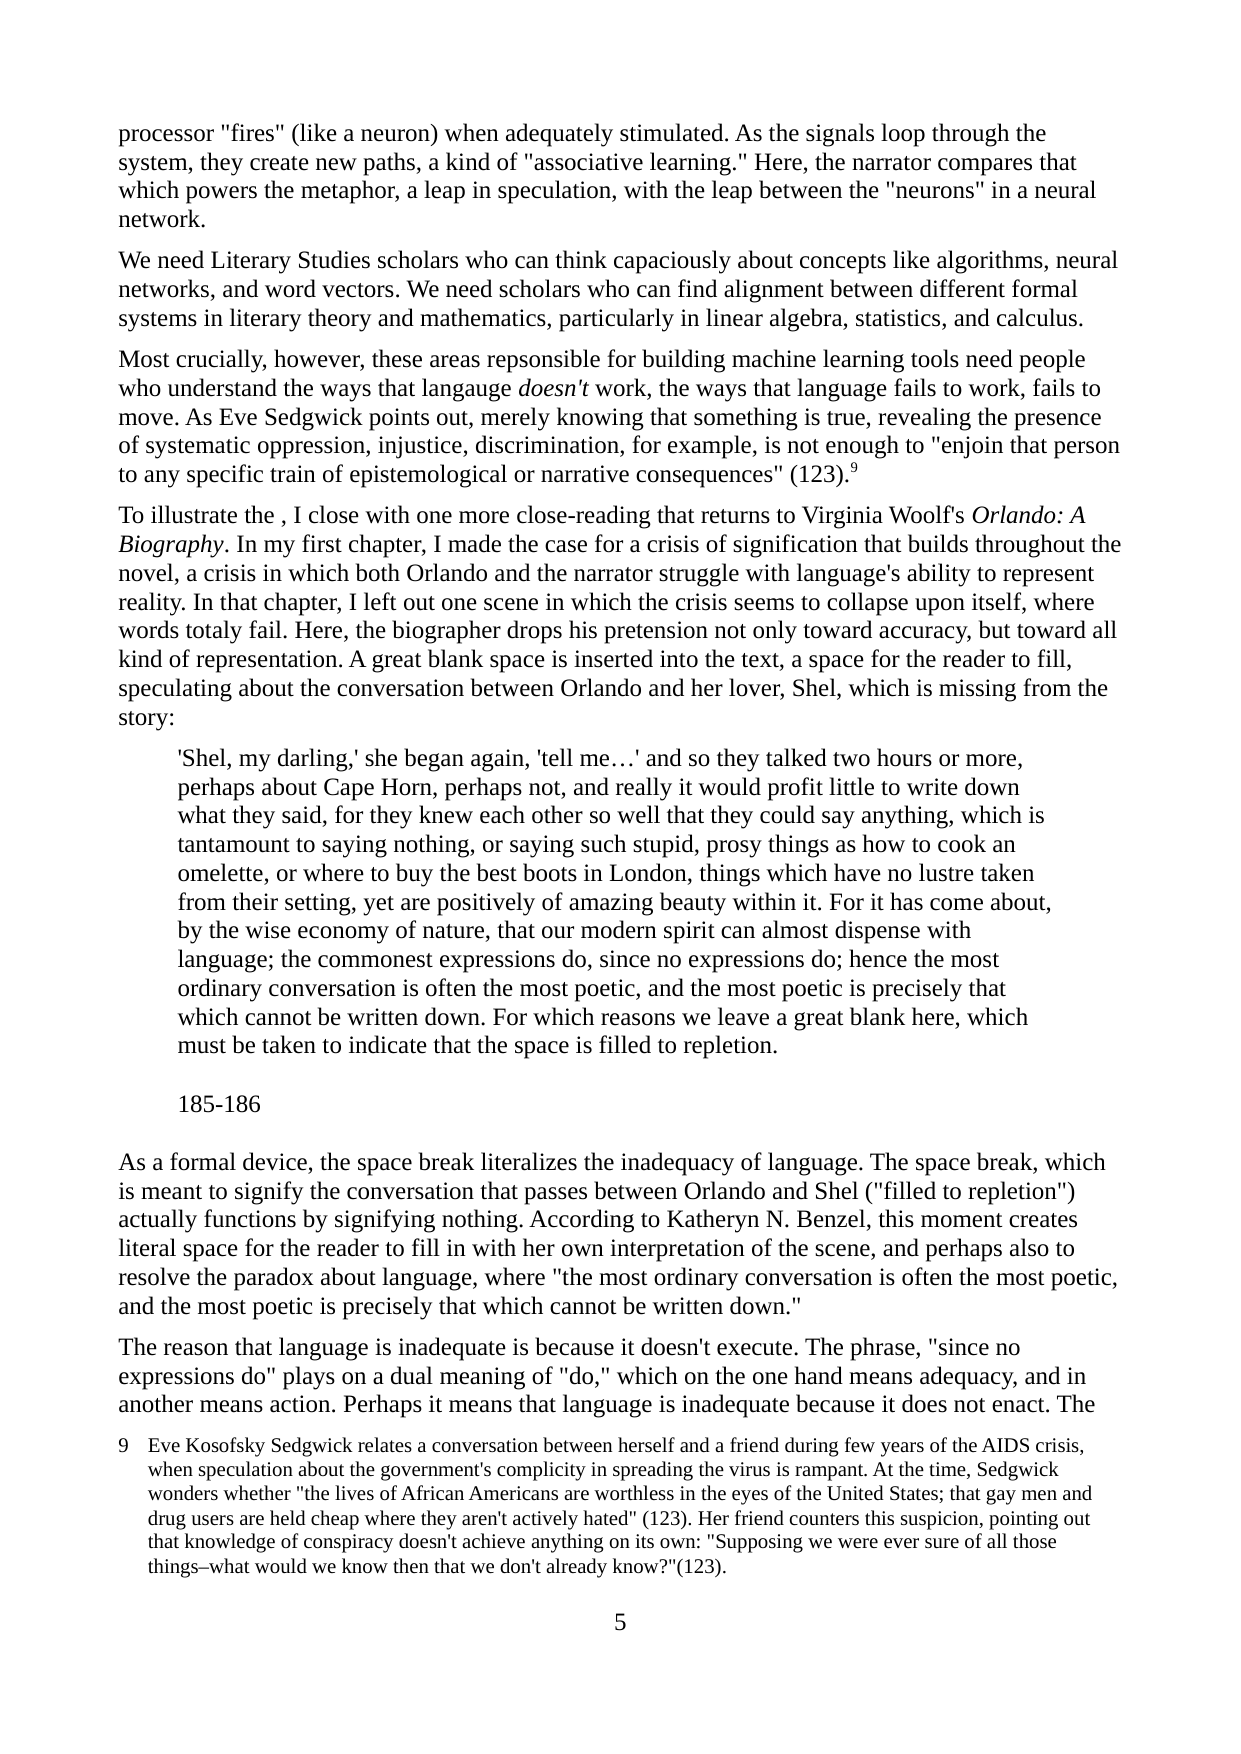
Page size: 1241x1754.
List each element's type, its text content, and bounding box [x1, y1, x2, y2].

text We need Literary Studies scholars who can think capaciously about concepts like algorithms, neural networks, and word vectors. We need scholars who can find alignment between different formal systems in literary theory and mathematics, particularly in linear algebra, statistics, and calculus. [118, 246, 1122, 332]
text As a formal device, the space break literalizes the inadequacy of language. The space break, which is meant to signify the conversation that passes between Orlando and Shel ("filled to repletion") actually functions by signifying nothing. According to Katheryn N. Benzel, this moment creates literal space for the reader to fill in with her own interpretation of the scene, and perhaps also to resolve the paradox about language, where "the most ordinary conversation is often the most poetic, and the most poetic is precisely that which cannot be written down." [118, 1147, 1122, 1319]
text Most crucially, however, these areas repsonsible for building machine learning tools need people who understand the ways that langauge doesn't work, the ways that language fails to work, fails to move. As Eve Sedgwick points out, merely knowing that something is true, revealing the presence of systematic oppression, injustice, discrimination, for example, is not enough to "enjoin that person to any specific train of epistemological or narrative consequences" (123). [118, 344, 1122, 488]
text The reason that language is inadequate is because it doesn't execute. The phrase, "since no expressions do" plays on a dual meaning of "do," which on the one hand means adequacy, and in another means action. Perhaps it means that language is inadequate because it does not enact. The [118, 1332, 1122, 1418]
text Eve Kosofsky Sedgwick relates a conversation between herself and a friend during few years of the AIDS crisis, when speculation about the government's complicity in spreading the virus is rampant. At the time, Sedgwick wonders whether "the lives of African Americans are worthless in the eyes of the United States; that gay men and drug users are held cheap where they aren't actively hated" (123). Her friend counters this suspicion, pointing out that knowledge of conspiracy doesn't achieve anything on its own: "Supposing we were ever sure of all those things–what would we know then that we don't already know?"(123). [118, 1433, 1122, 1578]
text To illustrate the , I close with one more close-reading that returns to Virginia Woolf's Orlando: A Biography. In my first chapter, I made the case for a crisis of signification that builds throughout the novel, a crisis in which both Orlando and the narrator struggle with language's ability to represent reality. In that chapter, I left out one scene in which the crisis seems to collapse upon itself, where words totaly fail. Here, the biographer drops his pretension not only toward accuracy, but toward all kind of representation. A great blank space is inserted into the text, a space for the reader to fill, speculating about the conversation between Orlando and her lover, Shel, which is missing from the story: [118, 501, 1122, 731]
text processor "fires" (like a neuron) when adequately stimulated. As the signals loop through the system, they create new paths, a kind of "associative learning." Here, the narrator compares that which powers the metaphor, a leap in speculation, with the leap between the "neurons" in a neural network. [118, 118, 1122, 233]
text 'Shel, my darling,' she began again, 'tell me…' and so they talked two hours or more, perhaps about Cape Horn, perhaps not, and really it would profit little to write down what they said, for they knew each other so well that they could say anything, which is tantamount to saying nothing, or saying such stupid, prosy things as how to cook an omelette, or where to buy the best boots in London, things which have no lustre taken from their setting, yet are positively of amazing beauty within it. For it has come about, by the wise economy of nature, that our modern spirit can almost dispense with language; the commonest expressions do, since no expressions do; hence the most ordinary conversation is often the most poetic, and the most poetic is precisely that which cannot be written down. For which reasons we leave a great blank here, which must be taken to indicate that the space is filled to repletion. [177, 743, 1063, 1059]
text 185-186 [177, 1089, 1063, 1118]
